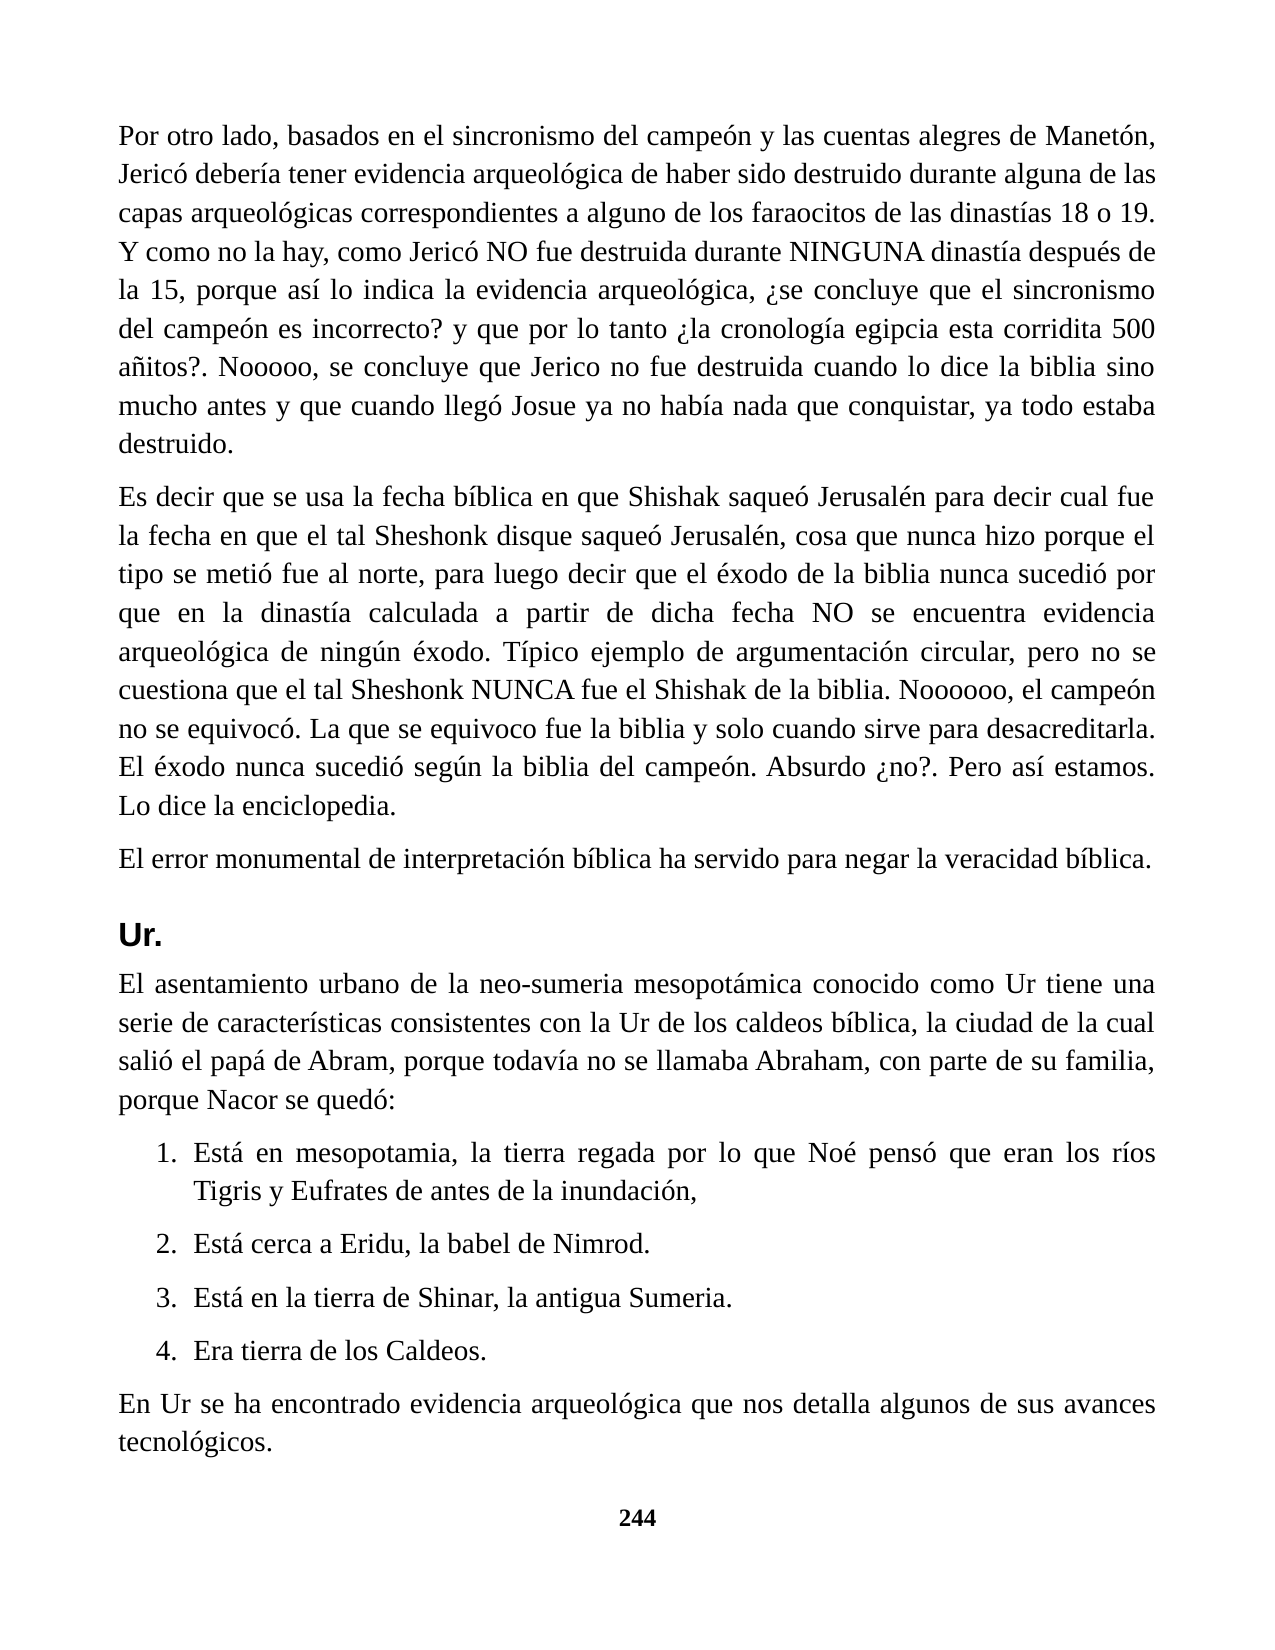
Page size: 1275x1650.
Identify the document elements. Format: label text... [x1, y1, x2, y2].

text Es decir que se usa la fecha bíblica en que Shishak saqueó Jerusalén para decir cual fue la fecha en que el tal Sheshonk disque saqueó Jerusalén, cosa que nunca hizo porque el tipo se metió fue al norte, para luego decir que el éxodo de la biblia nunca sucedió por que en la dinastía calculada a partir de dicha fecha NO se encuentra evidencia arqueológica de ningún éxodo. Típico ejemplo de argumentación circular, pero no se cuestiona que el tal Sheshonk NUNCA fue el Shishak de la biblia. Noooooo, el campeón no se equivocó. La que se equivoco fue la biblia y solo cuando sirve para desacreditarla. El éxodo nunca sucedió según la biblia del campeón. Absurdo ¿no?. Pero así estamos. Lo dice la enciclopedia. [118, 479, 1157, 821]
text Por otro lado, basados en el sincronismo del campeón y las cuentas alegres de Manetón, Jericó debería tener evidencia arqueológica de haber sido destruido durante alguna de las capas arqueológicas correspondientes a alguno de los faraocitos de las dinastías 18 o 19. Y como no la hay, como Jericó NO fue destruida durante NINGUNA dinastía después de la 15, porque así lo indica la evidencia arqueológica, ¿se concluye que el sincronismo del campeón es incorrecto? y que por lo tanto ¿la cronología egipcia esta corridita 500 añitos?. Nooooo, se concluye que Jerico no fue destruida cuando lo dice la biblia sino mucho antes y que cuando llegó Josue ya no había nada que conquistar, ya todo estaba destruido. [118, 118, 1157, 460]
text El asentamiento urbano de la neo-sumeria mesopotámica conocido como Ur tiene una serie de características consistentes con la Ur de los caldeos bíblica, la ciudad de la cual salió el papá de Abram, porque todavía no se llamaba Abraham, con parte de su familia, porque Nacor se quedó: [118, 966, 1157, 1115]
list Está cerca a Eridu, la babel de Nimrod. [156, 1227, 1157, 1260]
list Está en mesopotamia, la tierra regada por lo que Noé pensó que eran los ríos Tigris y Eufrates de antes de la inundación, [156, 1135, 1157, 1207]
subtitle Ur. [118, 915, 1157, 954]
list Está en la tierra de Shinar, la antigua Sumeria. [156, 1280, 1157, 1313]
list Era tierra de los Caldeos. [156, 1333, 1157, 1366]
text En Ur se ha encontrado evidencia arqueológica que nos detalla algunos de sus avances tecnológicos. [118, 1386, 1157, 1458]
text El error monumental de interpretación bíblica ha servido para negar la veracidad bíblica. [118, 841, 1157, 874]
